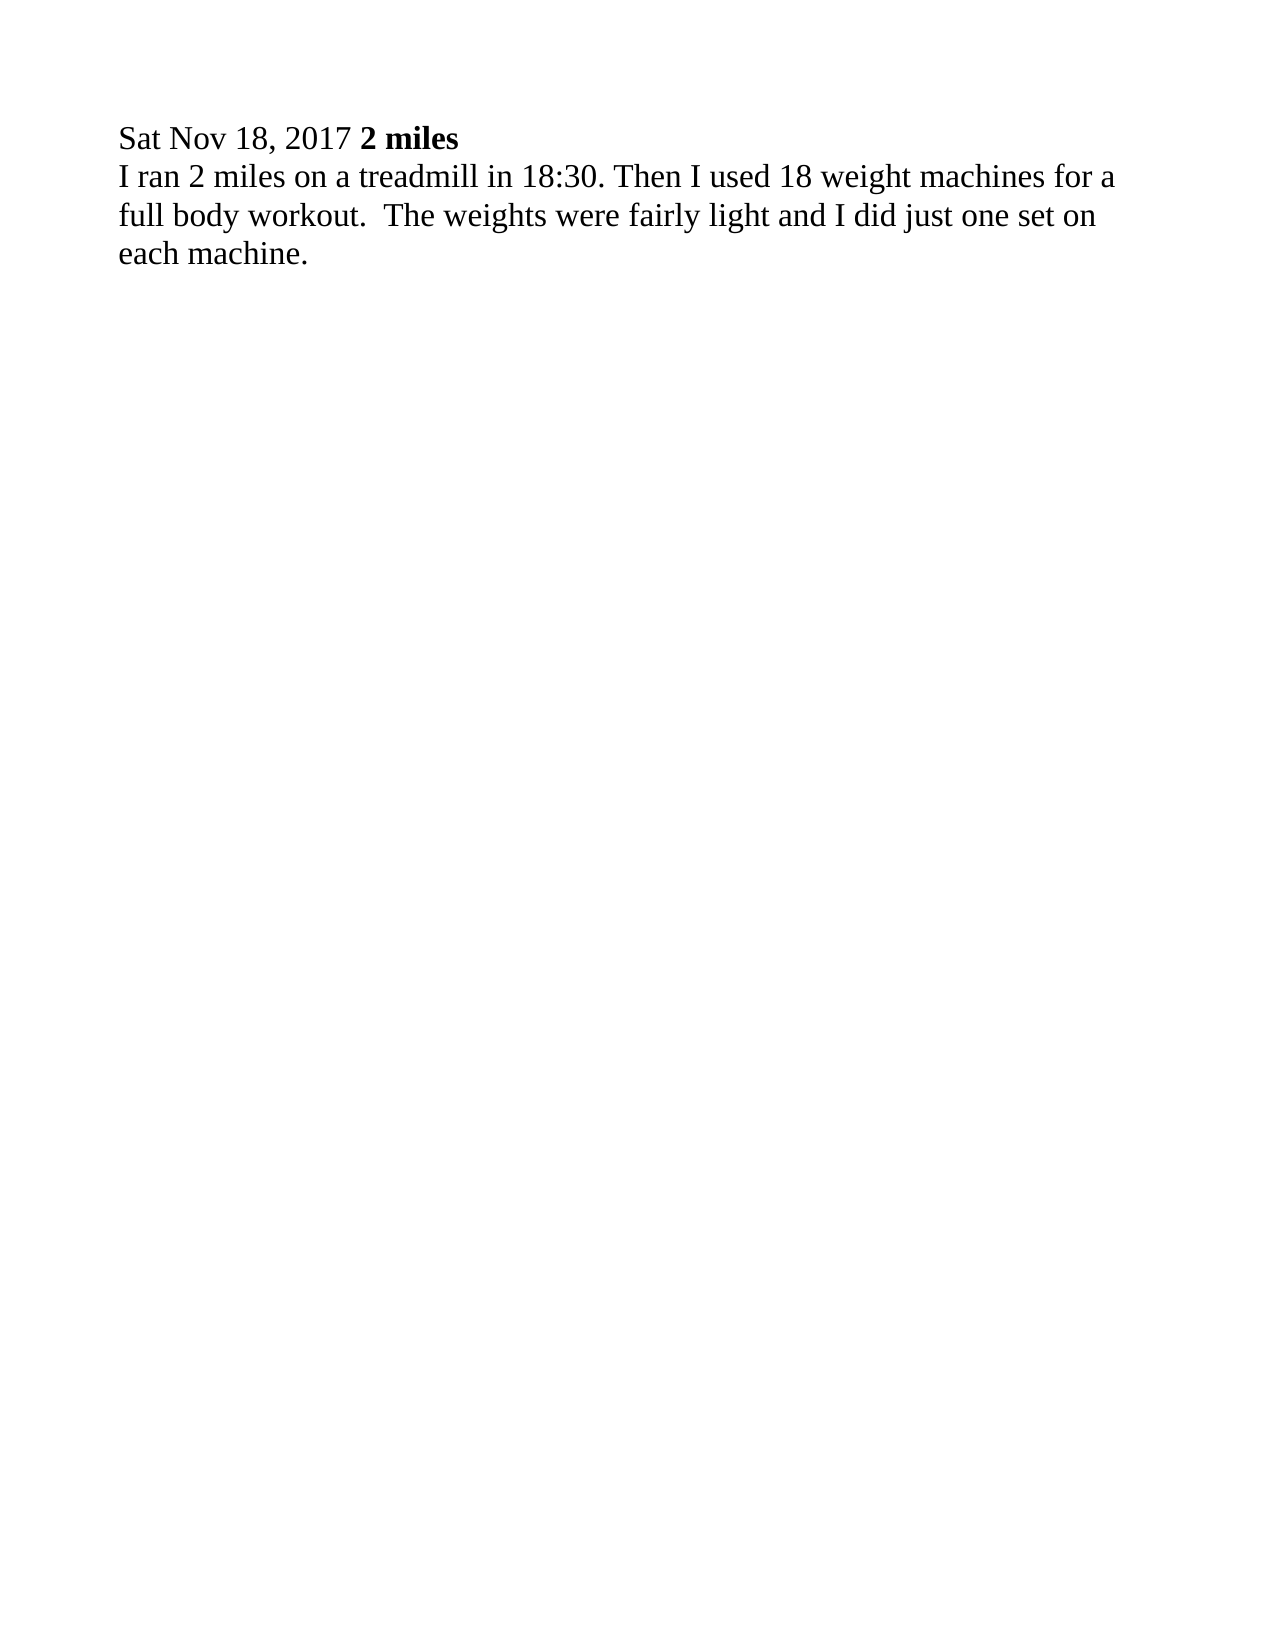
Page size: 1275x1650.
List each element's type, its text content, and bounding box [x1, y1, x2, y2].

text Sat Nov 18, 2017 2 miles [118, 118, 1161, 156]
text I ran 2 miles on a treadmill in 18:30. Then I used 18 weight machines for a full body workout. The weights were fairly light and I did just one set on each machine. [118, 156, 1161, 271]
